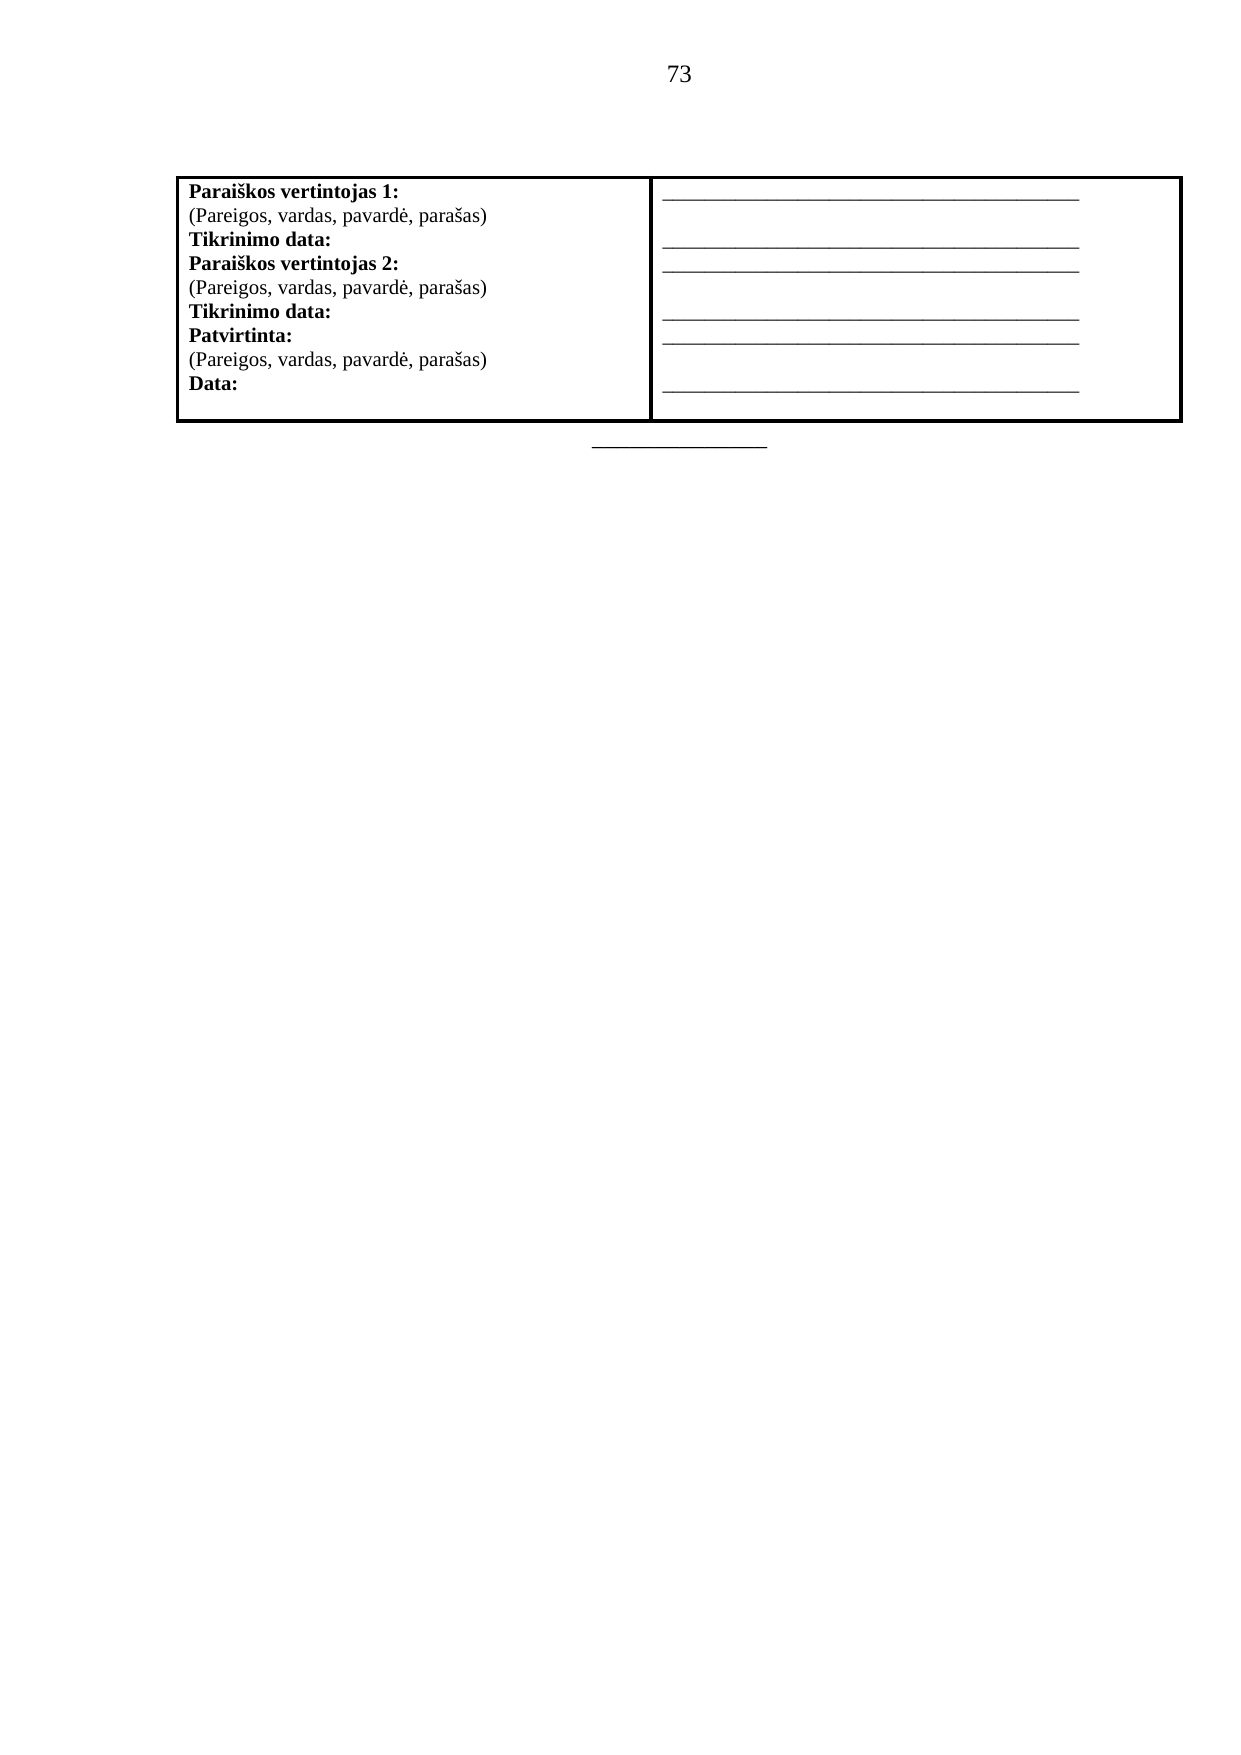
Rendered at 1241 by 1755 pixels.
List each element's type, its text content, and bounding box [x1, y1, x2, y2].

table_header Paraiškos vertintojas 1: (Pareigos, vardas, pavardė, parašas) Tikrinimo data: Paraiškos vertintojas 2: (Pareigos, vardas, pavardė, parašas) Tikrinimo data: Patvirtinta: (Pareigos, vardas, pavardė, parašas) Data: [179, 179, 649, 419]
table_header ________________________________________ ________________________________________ ________________________________________ ________________________________________ ________________________________________ ________________________________________ [653, 179, 1179, 419]
text ______________ [177, 423, 1181, 451]
